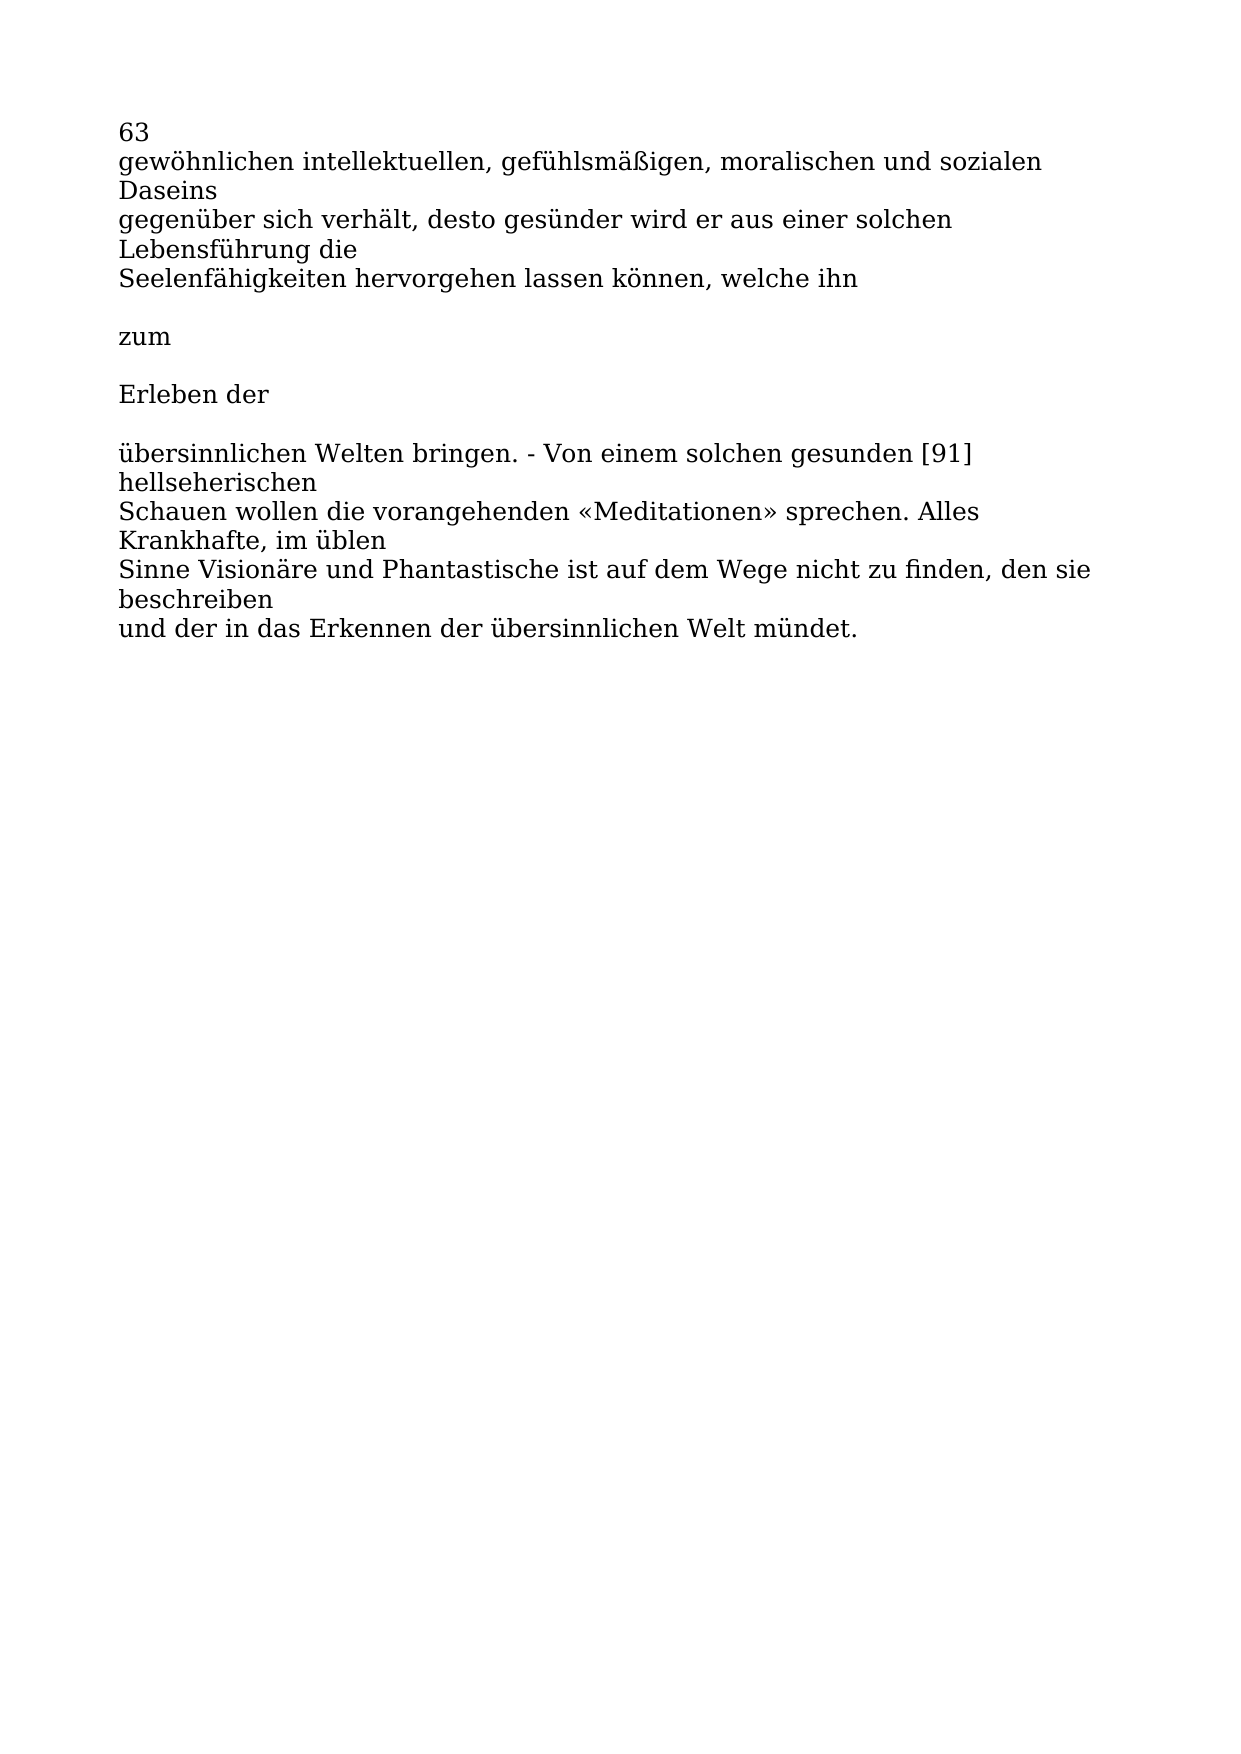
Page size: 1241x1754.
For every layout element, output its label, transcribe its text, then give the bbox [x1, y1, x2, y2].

text Sinne Visionäre und Phantastische ist auf dem Wege nicht zu finden, den sie beschreiben [118, 556, 1122, 614]
text zum [118, 322, 1122, 351]
text Schauen wollen die vorangehenden «Meditationen» sprechen. Alles Krankhafte, im üblen [118, 497, 1122, 556]
text Seelenfähigkeiten hervorgehen lassen können, welche ihn [118, 264, 1122, 293]
text übersinnlichen Welten bringen. - Von einem solchen gesunden [91] hellseherischen [118, 439, 1122, 497]
text gegenüber sich verhält, desto gesünder wird er aus einer solchen Lebensführung die [118, 206, 1122, 264]
text 63 [118, 118, 1122, 147]
text gewöhnlichen intellektuellen, gefühlsmäßigen, moralischen und sozialen Daseins [118, 147, 1122, 206]
text Erleben der [118, 381, 1122, 410]
text und der in das Erkennen der übersinnlichen Welt mündet. [118, 614, 1122, 643]
